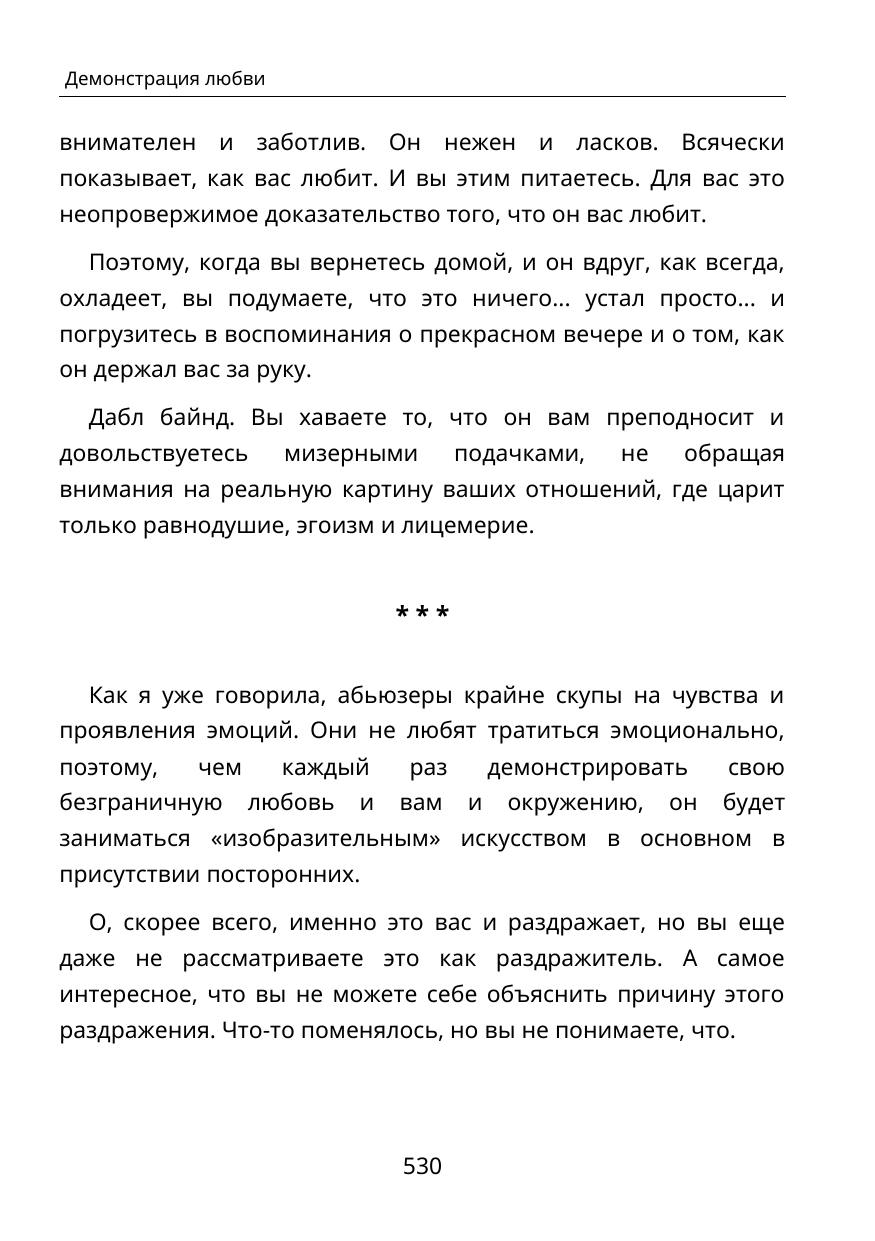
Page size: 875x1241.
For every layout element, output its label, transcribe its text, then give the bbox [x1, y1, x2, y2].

text Дабл байнд. Вы хаваете то, что он вам преподносит и довольствуетесь мизерными подачками, не обращая внимания на реальную картину ваших отношений, где царит только равнодушие, эгоизм и лицемерие. [59, 401, 786, 540]
subtitle * * * [59, 598, 786, 632]
text Поэтому, когда вы вернетесь домой, и он вдруг, как всегда, охладеет, вы подумаете, что это ничего... устал просто... и погрузитесь в воспоминания о прекрасном вечере и о том, как он держал вас за руку. [59, 246, 786, 385]
text О, скорее всего, именно это вас и раздражает, но вы еще даже не рассматриваете это как раздражитель. А самое интересное, что вы не можете себе объяснить причину этого раздражения. Что-то поменялось, но вы не понимаете, что. [59, 906, 786, 1045]
text Как я уже говорила, абьюзеры крайне скупы на чувства и проявления эмоций. Они не любят тратиться эмоционально, поэтому, чем каждый раз демонстрировать свою безграничную любовь и вам и окружению, он будет заниматься «изобразительным» искусством в основном в присутствии посторонних. [59, 678, 786, 889]
text внимателен и заботлив. Он нежен и ласков. Всячески показывает, как вас любит. И вы этим питаетесь. Для вас это неопровержимое доказательство того, что он вас любит. [59, 126, 786, 229]
